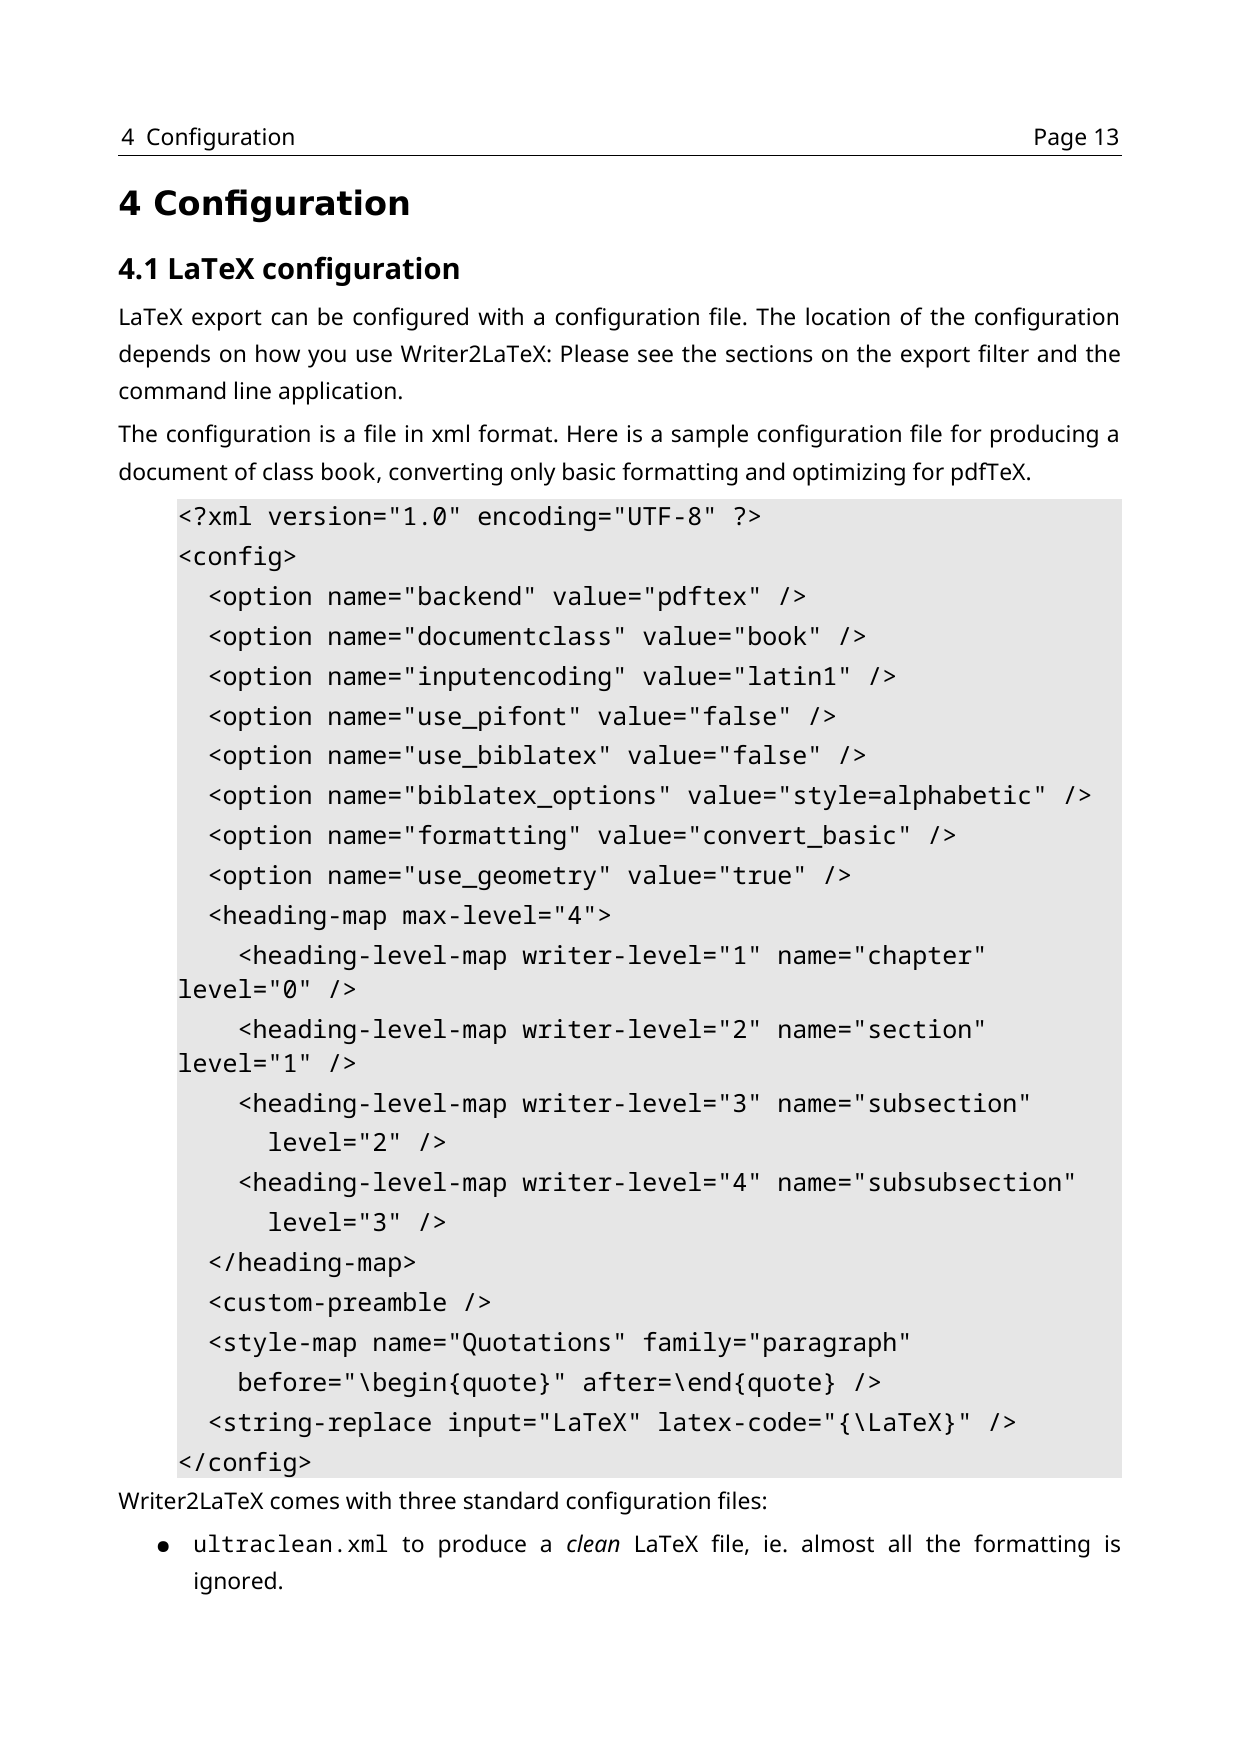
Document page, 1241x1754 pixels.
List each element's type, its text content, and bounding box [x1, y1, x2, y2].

text <option name="inputencoding" value="latin1" /> [177, 658, 1122, 692]
text <option name="use_geometry" value="true" /> [177, 858, 1122, 892]
text The configuration is a file in xml format. Here is a sample configuration file for producing a document of class book, converting only basic formatting and optimizing for pdfTeX. [118, 418, 1122, 487]
text level="3" /> [177, 1205, 1122, 1239]
text LaTeX export can be configured with a configuration file. The location of the configuration depends on how you use Writer2LaTeX: Please see the sections on the export filter and the command line application. [118, 301, 1122, 406]
text <option name="formatting" value="convert_basic" /> [177, 818, 1122, 852]
text </heading-map> [177, 1245, 1122, 1279]
text <style-map name="Quotations" family="paragraph" [177, 1325, 1122, 1359]
text <custom-preamble /> [177, 1285, 1122, 1319]
text <heading-level-map writer-level="3" name="subsection" [177, 1086, 1122, 1119]
text <option name="use_pifont" value="false" /> [177, 698, 1122, 732]
text <?xml version="1.0" encoding="UTF-8" ?> [177, 499, 1122, 533]
subtitle Configuration [118, 184, 1122, 223]
text <heading-level-map writer-level="4" name="subsubsection" [177, 1165, 1122, 1199]
text </config> [177, 1444, 1122, 1478]
subtitle LaTeX configuration [118, 248, 1122, 288]
text <string-replace input="LaTeX" latex-code="{\LaTeX}" /> [177, 1405, 1122, 1439]
text <heading-map max-level="4"> [177, 898, 1122, 932]
text <heading-level-map writer-level="1" name="chapter" level="0" /> [177, 938, 1122, 1006]
list ultraclean.xml to produce a clean LaTeX file, ie. almost all the formatting is ignored. [156, 1528, 1122, 1596]
text <heading-level-map writer-level="2" name="section" level="1" /> [177, 1012, 1122, 1079]
text <option name="documentclass" value="book" /> [177, 619, 1122, 653]
text <config> [177, 539, 1122, 573]
text before="\begin{quote}" after=\end{quote} /> [177, 1365, 1122, 1399]
text <option name="biblatex_options" value="style=alphabetic" /> [177, 778, 1122, 812]
text <option name="use_biblatex" value="false" /> [177, 738, 1122, 772]
text <option name="backend" value="pdftex" /> [177, 579, 1122, 613]
text Writer2LaTeX comes with three standard configuration files: [118, 1485, 1122, 1516]
text level="2" /> [177, 1125, 1122, 1159]
